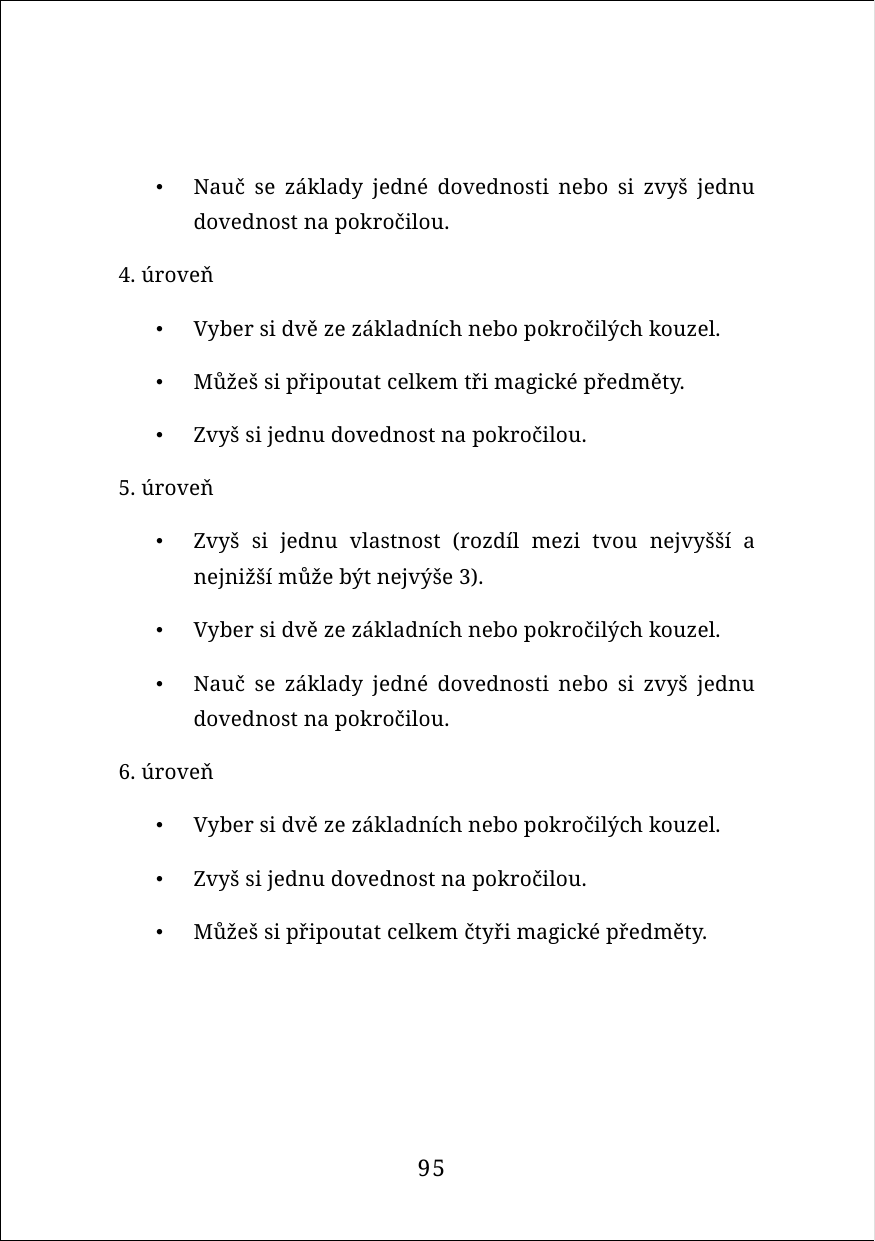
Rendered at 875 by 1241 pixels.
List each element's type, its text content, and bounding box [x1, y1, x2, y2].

list Zvyš si jednu dovednost na pokročilou. [156, 420, 756, 449]
list Zvyš si jednu dovednost na pokročilou. [156, 864, 756, 892]
list Vyber si dvě ze základních nebo pokročilých kouzel. [156, 314, 756, 342]
list Nauč se základy jedné dovednosti nebo si zvyš jednu dovednost na pokročilou. [156, 172, 756, 236]
list Můžeš si připoutat celkem tři magické předměty. [156, 367, 756, 395]
list Zvyš si jednu vlastnost (rozdíl mezi tvou nejvyšší a nejnižší může být nejvýše 3). [156, 527, 756, 591]
list Vyber si dvě ze základních nebo pokročilých kouzel. [156, 811, 756, 839]
list Nauč se základy jedné dovednosti nebo si zvyš jednu dovednost na pokročilou. [156, 669, 756, 733]
list Můžeš si připoutat celkem čtyři magické předměty. [156, 917, 756, 946]
text 5. úroveň [118, 473, 756, 502]
text 6. úroveň [118, 757, 756, 786]
list Vyber si dvě ze základních nebo pokročilých kouzel. [156, 615, 756, 644]
text 4. úroveň [118, 261, 756, 289]
